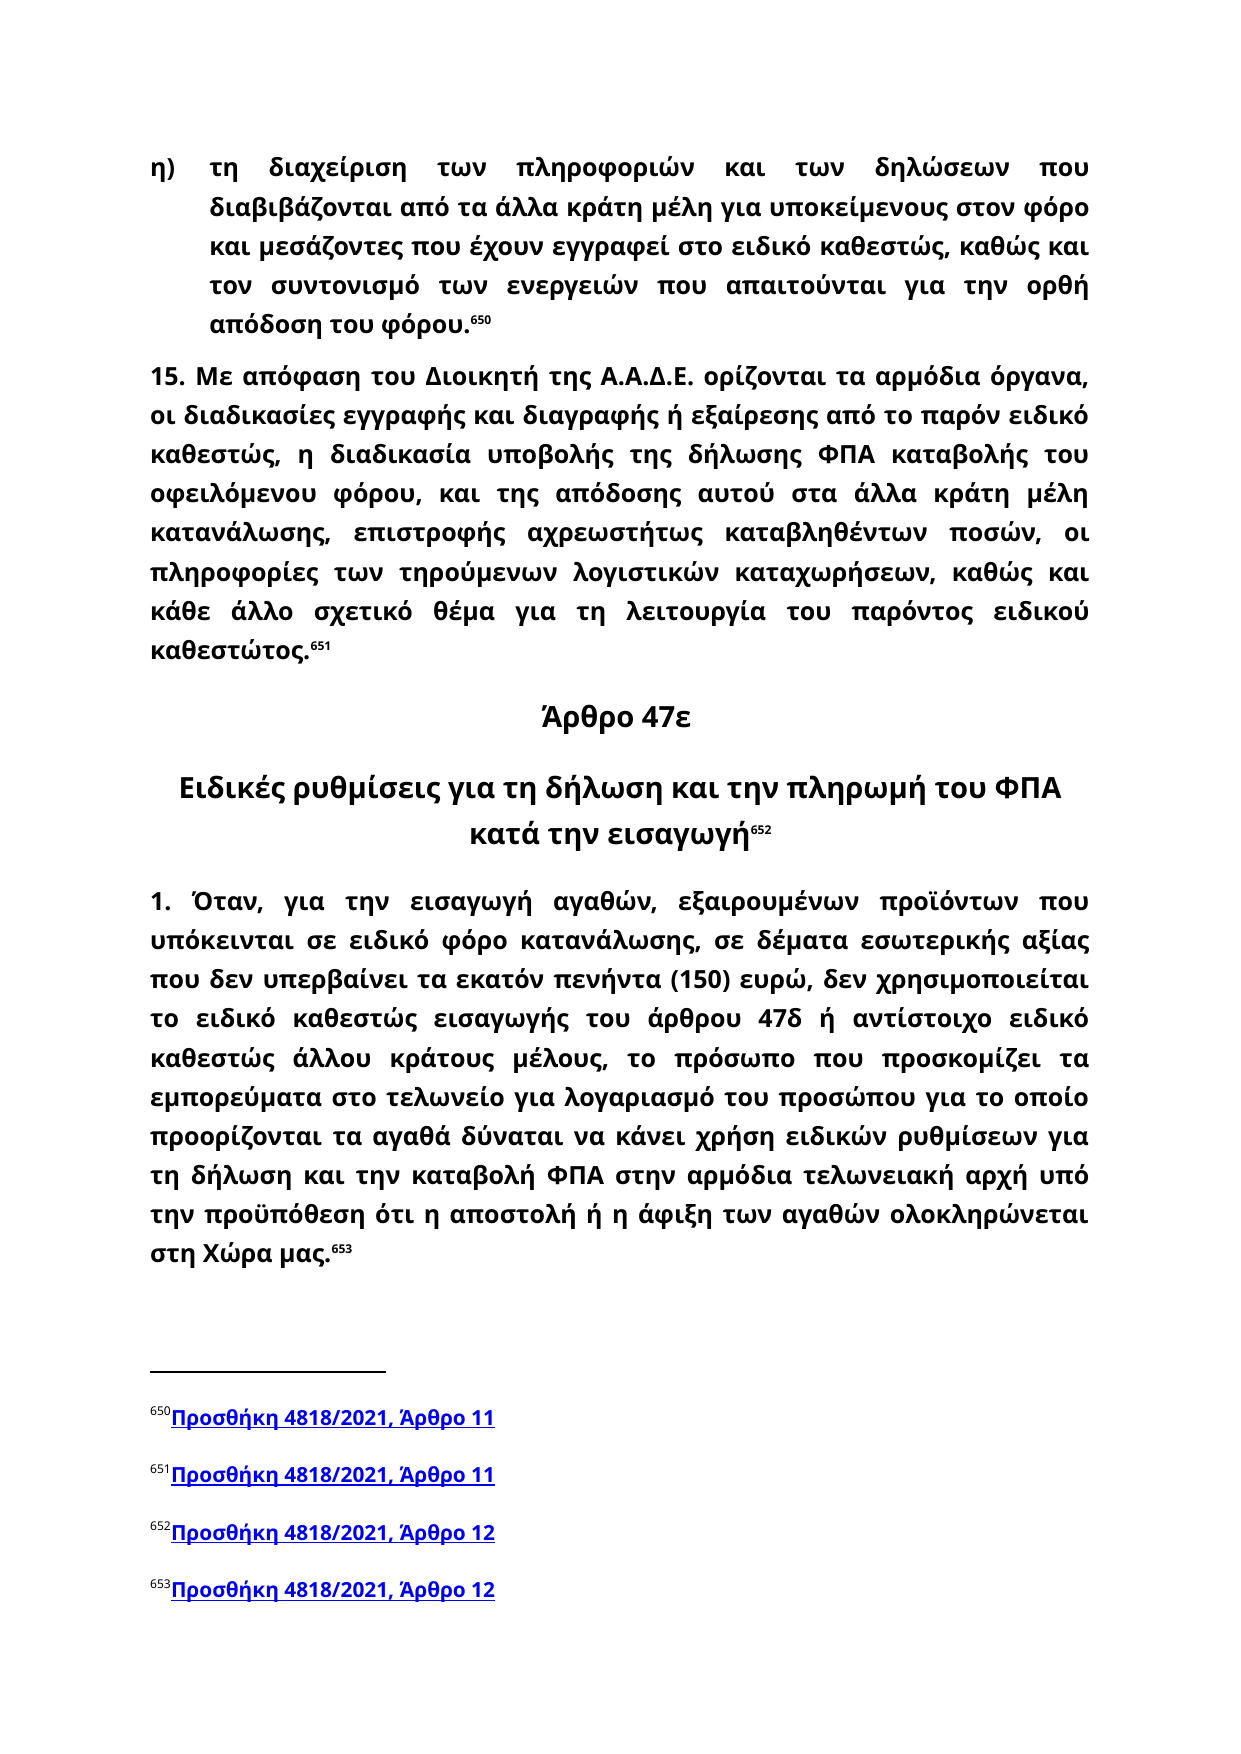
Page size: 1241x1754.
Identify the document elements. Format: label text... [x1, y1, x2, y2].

text 1. Όταν, για την εισαγωγή αγαθών, εξαιρουμένων προϊόντων που υπόκεινται σε ειδικό φόρο κατανάλωσης, σε δέματα εσωτερικής αξίας που δεν υπερβαίνει τα εκατόν πενήντα (150) ευρώ, δεν χρησιμοποιείται το ειδικό καθεστώς εισαγωγής του άρθρου 47δ ή αντίστοιχο ειδικό καθεστώς άλλου κράτους μέλους, το πρόσωπο που προσκομίζει τα εμπορεύματα στο τελωνείο για λογαριασμό του προσώπου για το οποίο προορίζονται τα αγαθά δύναται να κάνει χρήση ειδικών ρυθμίσεων για τη δήλωση και την καταβολή ΦΠΑ στην αρμόδια τελωνειακή αρχή υπό την προϋπόθεση ότι η αποστολή ή η άφιξη των αγαθών ολοκληρώνεται στη Χώρα μας. [150, 883, 1090, 1270]
text Προσθήκη 4818/2021, Άρθρο 11 [150, 1460, 1090, 1489]
text Προσθήκη 4818/2021, Άρθρο 12 [150, 1518, 1090, 1546]
text Προσθήκη 4818/2021, Άρθρο 11 [150, 1403, 1090, 1431]
text Προσθήκη 4818/2021, Άρθρο 12 [150, 1576, 1090, 1604]
list η) τη διαχείριση των πληροφοριών και των δηλώσεων που διαβιβάζονται από τα άλλα κράτη μέλη για υποκείμενους στον φόρο και μεσάζοντες που έχουν εγγραφεί στο ειδικό καθεστώς, καθώς και τον συντονισμό των ενεργειών που απαιτούνται για την ορθή απόδοση του φόρου. [150, 150, 1090, 341]
subtitle Άρθρο 47ε [150, 697, 1090, 736]
text 15. Με απόφαση του Διοικητή της Α.Α.Δ.Ε. ορίζονται τα αρμόδια όργανα, οι διαδικασίες εγγραφής και διαγραφής ή εξαίρεσης από το παρόν ειδικό καθεστώς, η διαδικασία υποβολής της δήλωσης ΦΠΑ καταβολής του οφειλόμενου φόρου, και της απόδοσης αυτού στα άλλα κράτη μέλη κατανάλωσης, επιστροφής αχρεωστήτως καταβληθέντων ποσών, οι πληροφορίες των τηρούμενων λογιστικών καταχωρήσεων, καθώς και κάθε άλλο σχετικό θέμα για τη λειτουργία του παρόντος ειδικού καθεστώτος. [150, 358, 1090, 667]
subtitle Ειδικές ρυθμίσεις για τη δήλωση και την πληρωμή του ΦΠΑ κατά την εισαγωγή [150, 767, 1090, 853]
